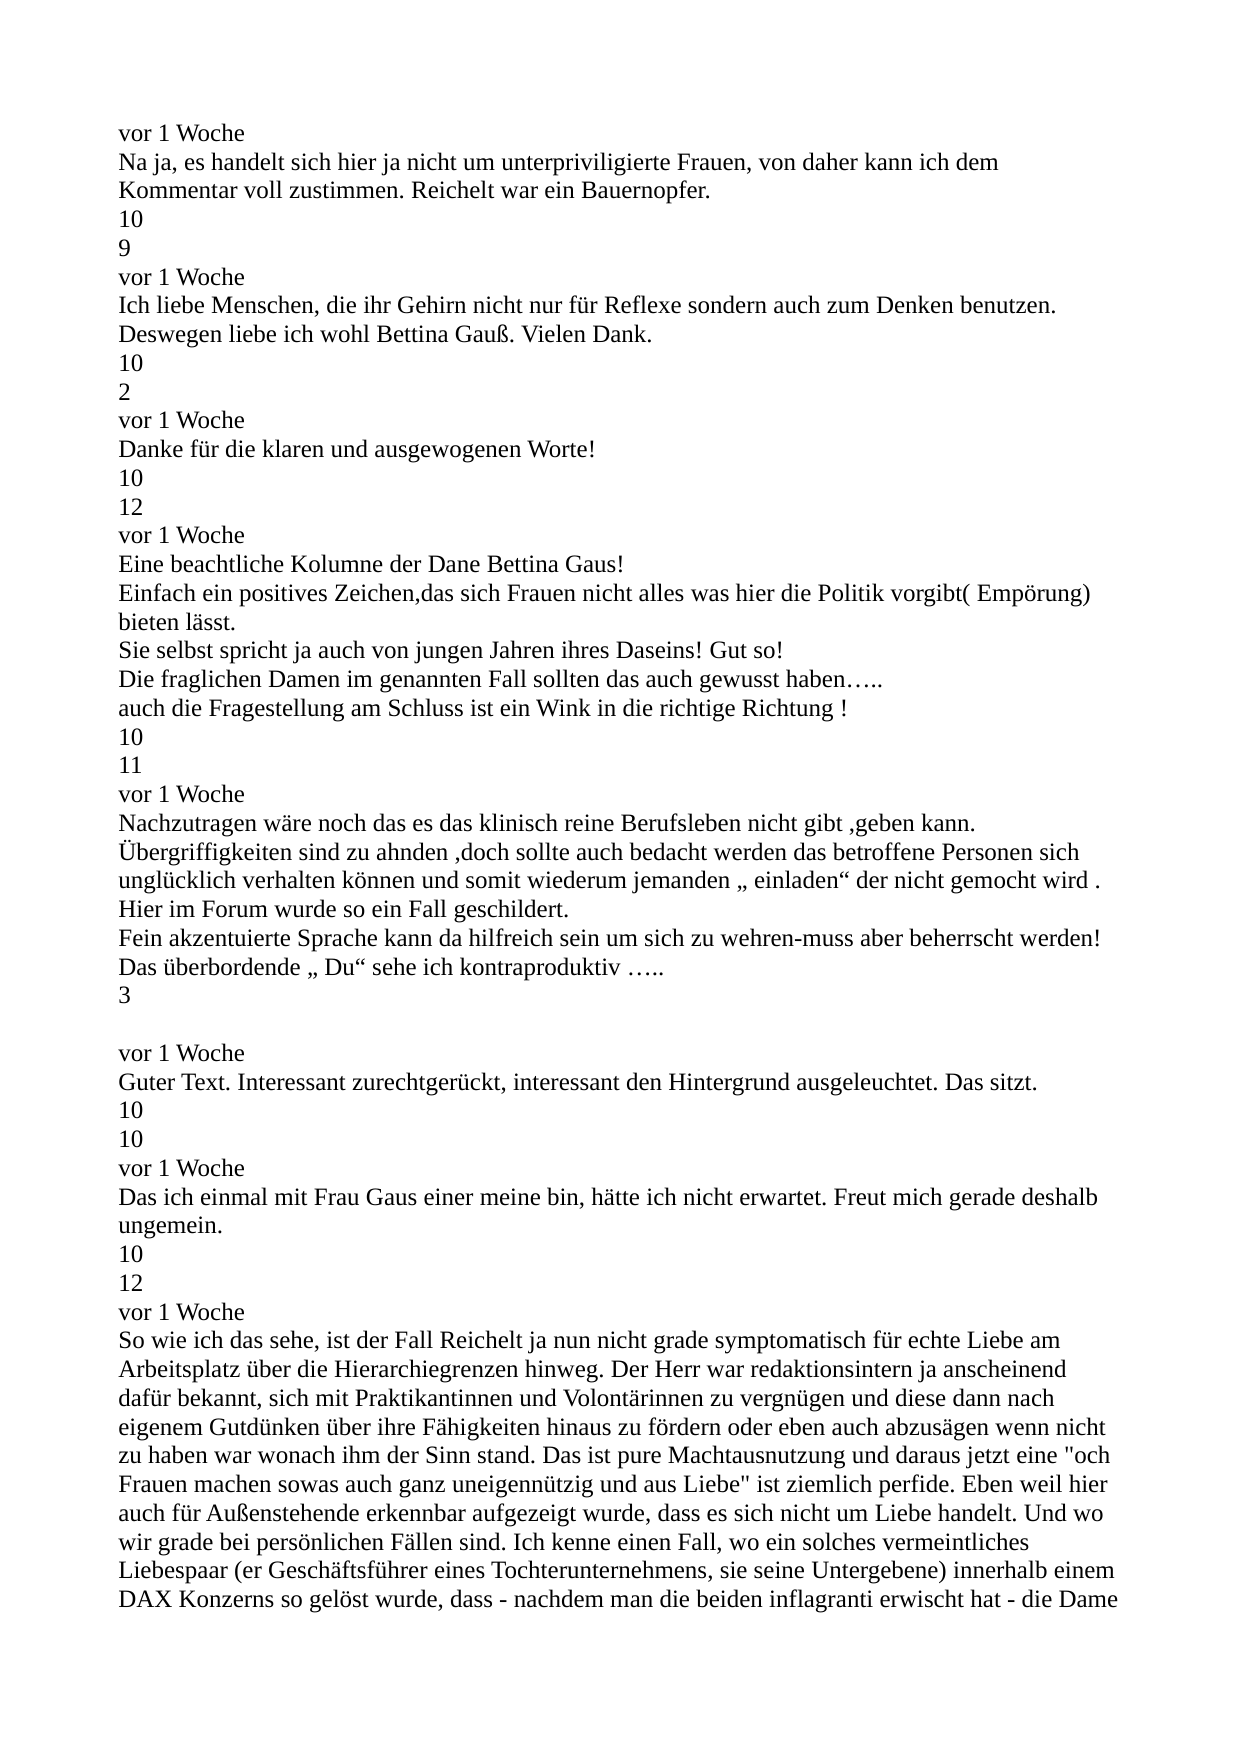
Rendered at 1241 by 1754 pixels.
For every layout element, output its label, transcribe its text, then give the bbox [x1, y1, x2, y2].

text vor 1 Woche [118, 118, 1122, 147]
text 3 [118, 981, 1122, 1009]
text Das ich einmal mit Frau Gaus einer meine bin, hätte ich nicht erwartet. Freut mich gerade deshalb ungemein. [118, 1182, 1122, 1239]
text So wie ich das sehe, ist der Fall Reichelt ja nun nicht grade symptomatisch für echte Liebe am Arbeitsplatz über die Hierarchiegrenzen hinweg. Der Herr war redaktionsintern ja anscheinend dafür bekannt, sich mit Praktikantinnen und Volontärinnen zu vergnügen und diese dann nach eigenem Gutdünken über ihre Fähigkeiten hinaus zu fördern oder eben auch abzusägen wenn nicht zu haben war wonach ihm der Sinn stand. Das ist pure Machtausnutzung und daraus jetzt eine "och Frauen machen sowas auch ganz uneigennützig und aus Liebe" ist ziemlich perfide. Eben weil hier auch für Außenstehende erkennbar aufgezeigt wurde, dass es sich nicht um Liebe handelt. Und wo wir grade bei persönlichen Fällen sind. Ich kenne einen Fall, wo ein solches vermeintliches Liebespaar (er Geschäftsführer eines Tochterunternehmens, sie seine Untergebene) innerhalb einem DAX Konzerns so gelöst wurde, dass - nachdem man die beiden inflagranti erwischt hat - die Dame [118, 1326, 1122, 1613]
text vor 1 Woche [118, 1297, 1122, 1326]
text 10 [118, 1096, 1122, 1124]
text 10 [118, 204, 1122, 233]
text 10 [118, 722, 1122, 751]
text vor 1 Woche [118, 1153, 1122, 1182]
text Die fraglichen Damen im genannten Fall sollten das auch gewusst haben….. [118, 664, 1122, 693]
text vor 1 Woche [118, 779, 1122, 808]
text Fein akzentuierte Sprache kann da hilfreich sein um sich zu wehren-muss aber beherrscht werden! [118, 923, 1122, 952]
text 10 [118, 348, 1122, 377]
text Na ja, es handelt sich hier ja nicht um unterpriviligierte Frauen, von daher kann ich dem Kommentar voll zustimmen. Reichelt war ein Bauernopfer. [118, 147, 1122, 204]
text vor 1 Woche [118, 521, 1122, 549]
text Guter Text. Interessant zurechtgerückt, interessant den Hintergrund ausgeleuchtet. Das sitzt. [118, 1067, 1122, 1096]
text 12 [118, 1268, 1122, 1297]
text Nachzutragen wäre noch das es das klinisch reine Berufsleben nicht gibt ,geben kann. [118, 808, 1122, 837]
text Hier im Forum wurde so ein Fall geschildert. [118, 894, 1122, 923]
text vor 1 Woche [118, 406, 1122, 434]
text 11 [118, 751, 1122, 779]
text auch die Fragestellung am Schluss ist ein Wink in die richtige Richtung ! [118, 693, 1122, 722]
text Danke für die klaren und ausgewogenen Worte! [118, 434, 1122, 463]
text Einfach ein positives Zeichen,das sich Frauen nicht alles was hier die Politik vorgibt( Empörung) bieten lässt. [118, 578, 1122, 636]
text vor 1 Woche [118, 262, 1122, 291]
text 12 [118, 492, 1122, 521]
text vor 1 Woche [118, 1038, 1122, 1067]
text Sie selbst spricht ja auch von jungen Jahren ihres Daseins! Gut so! [118, 636, 1122, 664]
text Das überbordende „ Du“ sehe ich kontraproduktiv ….. [118, 952, 1122, 981]
text 2 [118, 377, 1122, 406]
text 10 [118, 1124, 1122, 1153]
text Ich liebe Menschen, die ihr Gehirn nicht nur für Reflexe sondern auch zum Denken benutzen. Deswegen liebe ich wohl Bettina Gauß. Vielen Dank. [118, 291, 1122, 348]
text 9 [118, 233, 1122, 262]
text 10 [118, 1239, 1122, 1268]
text Eine beachtliche Kolumne der Dane Bettina Gaus! [118, 549, 1122, 578]
text 10 [118, 463, 1122, 492]
text Übergriffigkeiten sind zu ahnden ,doch sollte auch bedacht werden das betroffene Personen sich unglücklich verhalten können und somit wiederum jemanden „ einladen“ der nicht gemocht wird . [118, 837, 1122, 894]
